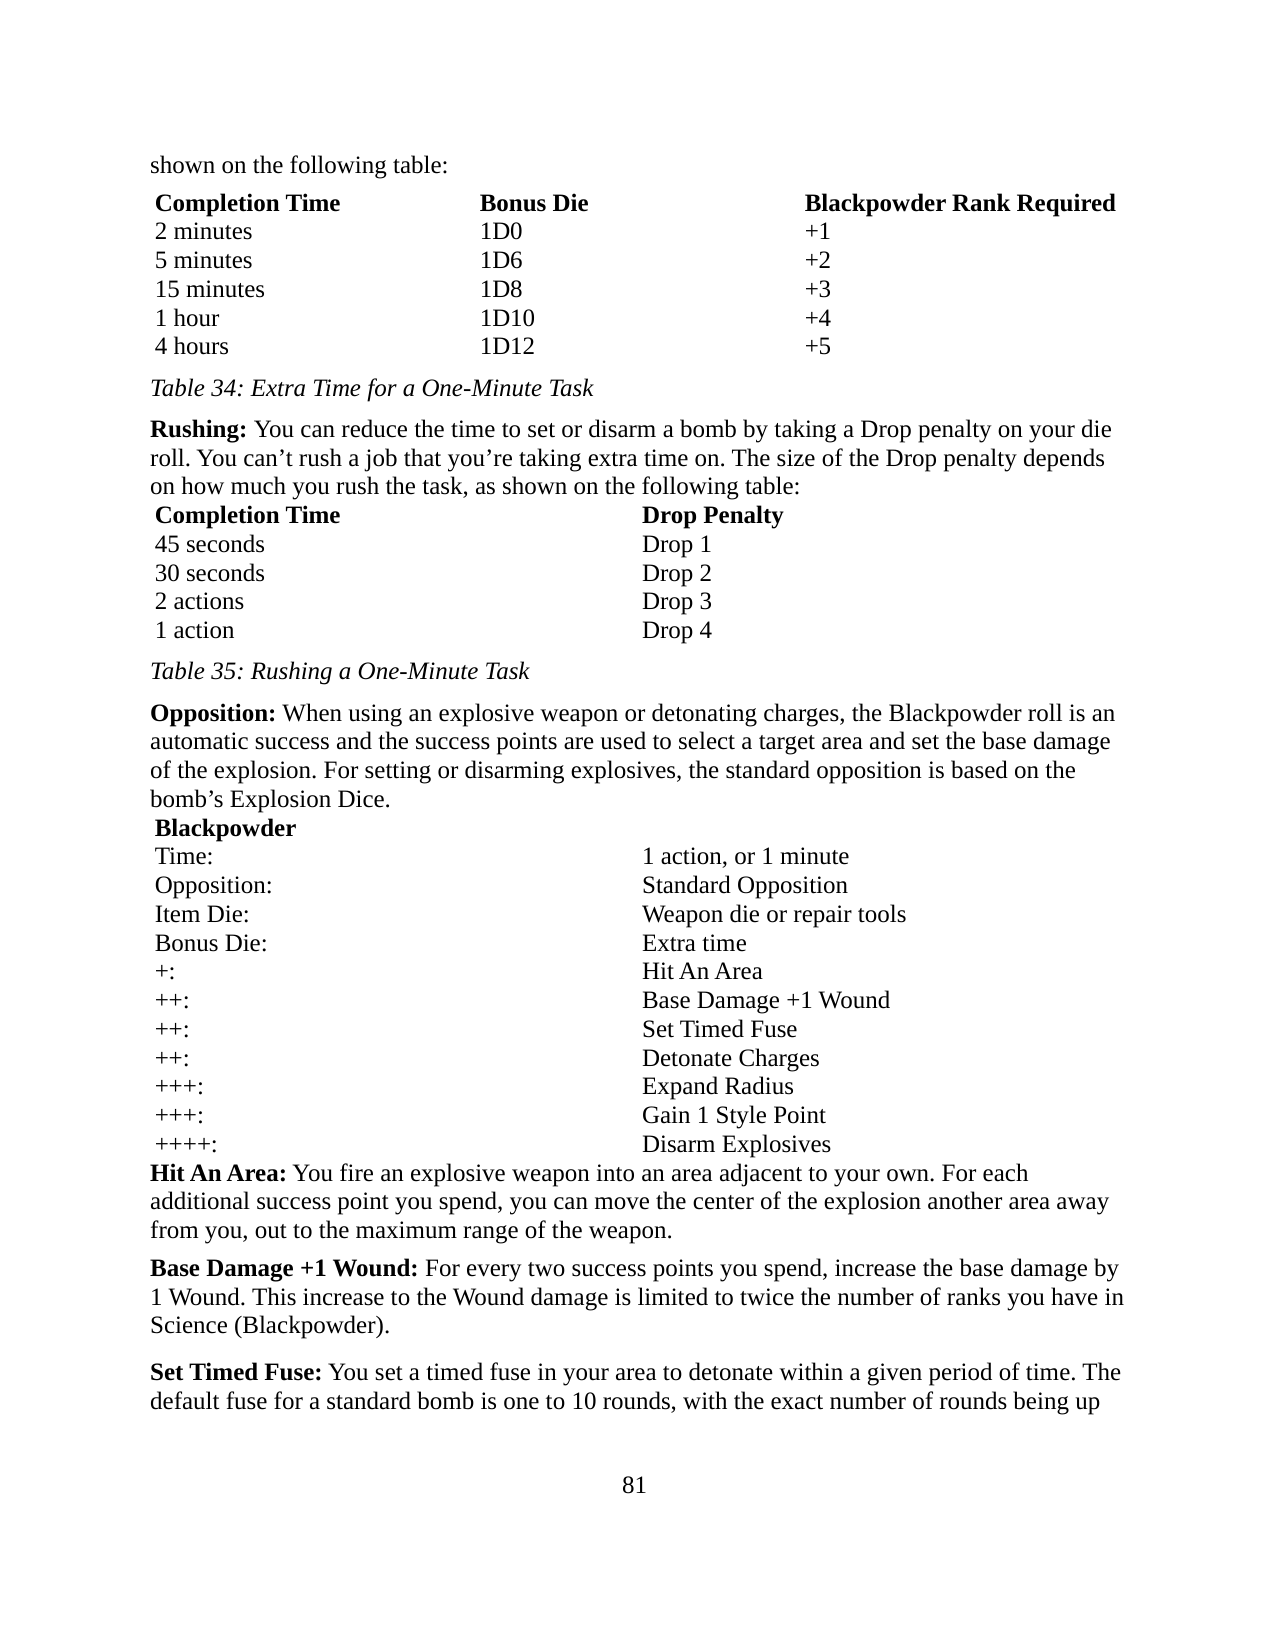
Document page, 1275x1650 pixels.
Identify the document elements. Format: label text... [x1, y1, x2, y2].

table_cell +4 [800, 303, 1125, 331]
table_cell +: [150, 956, 637, 985]
table_cell 1 action [150, 615, 637, 644]
table_cell +5 [800, 331, 1125, 360]
table_cell Weapon die or repair tools [638, 899, 1125, 928]
text Table 34: Extra Time for a One-Minute Task [150, 373, 1125, 401]
table_cell 15 minutes [150, 274, 475, 303]
table_cell +++: [150, 1071, 637, 1100]
table_header Drop Penalty [638, 500, 1125, 529]
table_cell 1 hour [150, 303, 475, 331]
text Opposition: When using an explosive weapon or detonating charges, the Blackpowder roll is an automatic success and the success points are used to select a target area and set the base damage of the explosion. For setting or disarming explosives, the standard opposition is based on the bomb’s Explosion Dice. [150, 698, 1125, 813]
table_cell Drop 1 [638, 529, 1125, 558]
table_cell +1 [800, 216, 1125, 245]
table_cell ++: [150, 985, 637, 1014]
table_header Bonus Die [475, 188, 800, 216]
table_cell Drop 3 [638, 586, 1125, 615]
table_cell 5 minutes [150, 245, 475, 274]
table_cell 2 actions [150, 586, 637, 615]
table_cell 1D8 [475, 274, 800, 303]
table_cell Gain 1 Style Point [638, 1100, 1125, 1129]
table_cell 30 seconds [150, 558, 637, 586]
table_cell Opposition: [150, 870, 637, 899]
table_header Completion Time [150, 500, 637, 529]
table_cell ++++: [150, 1129, 637, 1158]
table_cell Drop 4 [638, 615, 1125, 644]
table_cell Item Die: [150, 899, 637, 928]
table_cell Hit An Area [638, 956, 1125, 985]
table_cell Disarm Explosives [638, 1129, 1125, 1158]
table_cell Bonus Die: [150, 928, 637, 956]
table_cell 45 seconds [150, 529, 637, 558]
table_cell +2 [800, 245, 1125, 274]
table_cell +3 [800, 274, 1125, 303]
text Rushing: You can reduce the time to set or disarm a bomb by taking a Drop penalty on your die roll. You can’t rush a job that you’re taking extra time on. The size of the Drop penalty depends on how much you rush the task, as shown on the following table: [150, 414, 1125, 500]
table_cell 2 minutes [150, 216, 475, 245]
table_cell Extra time [638, 928, 1125, 956]
table_cell Set Timed Fuse [638, 1014, 1125, 1043]
table_cell 1D6 [475, 245, 800, 274]
table_header Blackpowder [150, 813, 637, 841]
table_cell 1D10 [475, 303, 800, 331]
table_cell ++: [150, 1014, 637, 1043]
table_cell 1 action, or 1 minute [638, 841, 1125, 870]
text Hit An Area: You fire an explosive weapon into an area adjacent to your own. For each additional success point you spend, you can move the center of the explosion another area away from you, out to the maximum range of the weapon. [150, 1158, 1125, 1244]
text shown on the following table: [150, 150, 1125, 179]
table_cell 4 hours [150, 331, 475, 360]
table_cell Expand Radius [638, 1071, 1125, 1100]
table_cell 1D0 [475, 216, 800, 245]
table_cell Time: [150, 841, 637, 870]
table_cell Base Damage +1 Wound [638, 985, 1125, 1014]
table_cell ++: [150, 1043, 637, 1071]
text Set Timed Fuse: You set a timed fuse in your area to detonate within a given period of time. The default fuse for a standard bomb is one to 10 rounds, with the exact number of rounds being up [150, 1357, 1125, 1414]
table_cell 1D12 [475, 331, 800, 360]
table_header Blackpowder Rank Required [800, 188, 1125, 216]
table_cell +++: [150, 1100, 637, 1129]
table_header Completion Time [150, 188, 475, 216]
text Base Damage +1 Wound: For every two success points you spend, increase the base damage by 1 Wound. This increase to the Wound damage is limited to twice the number of ranks you have in Science (Blackpowder). [150, 1253, 1125, 1339]
table_cell Standard Opposition [638, 870, 1125, 899]
table_cell Detonate Charges [638, 1043, 1125, 1071]
text Table 35: Rushing a One-Minute Task [150, 656, 1125, 685]
table_header [638, 813, 1125, 841]
table_cell Drop 2 [638, 558, 1125, 586]
